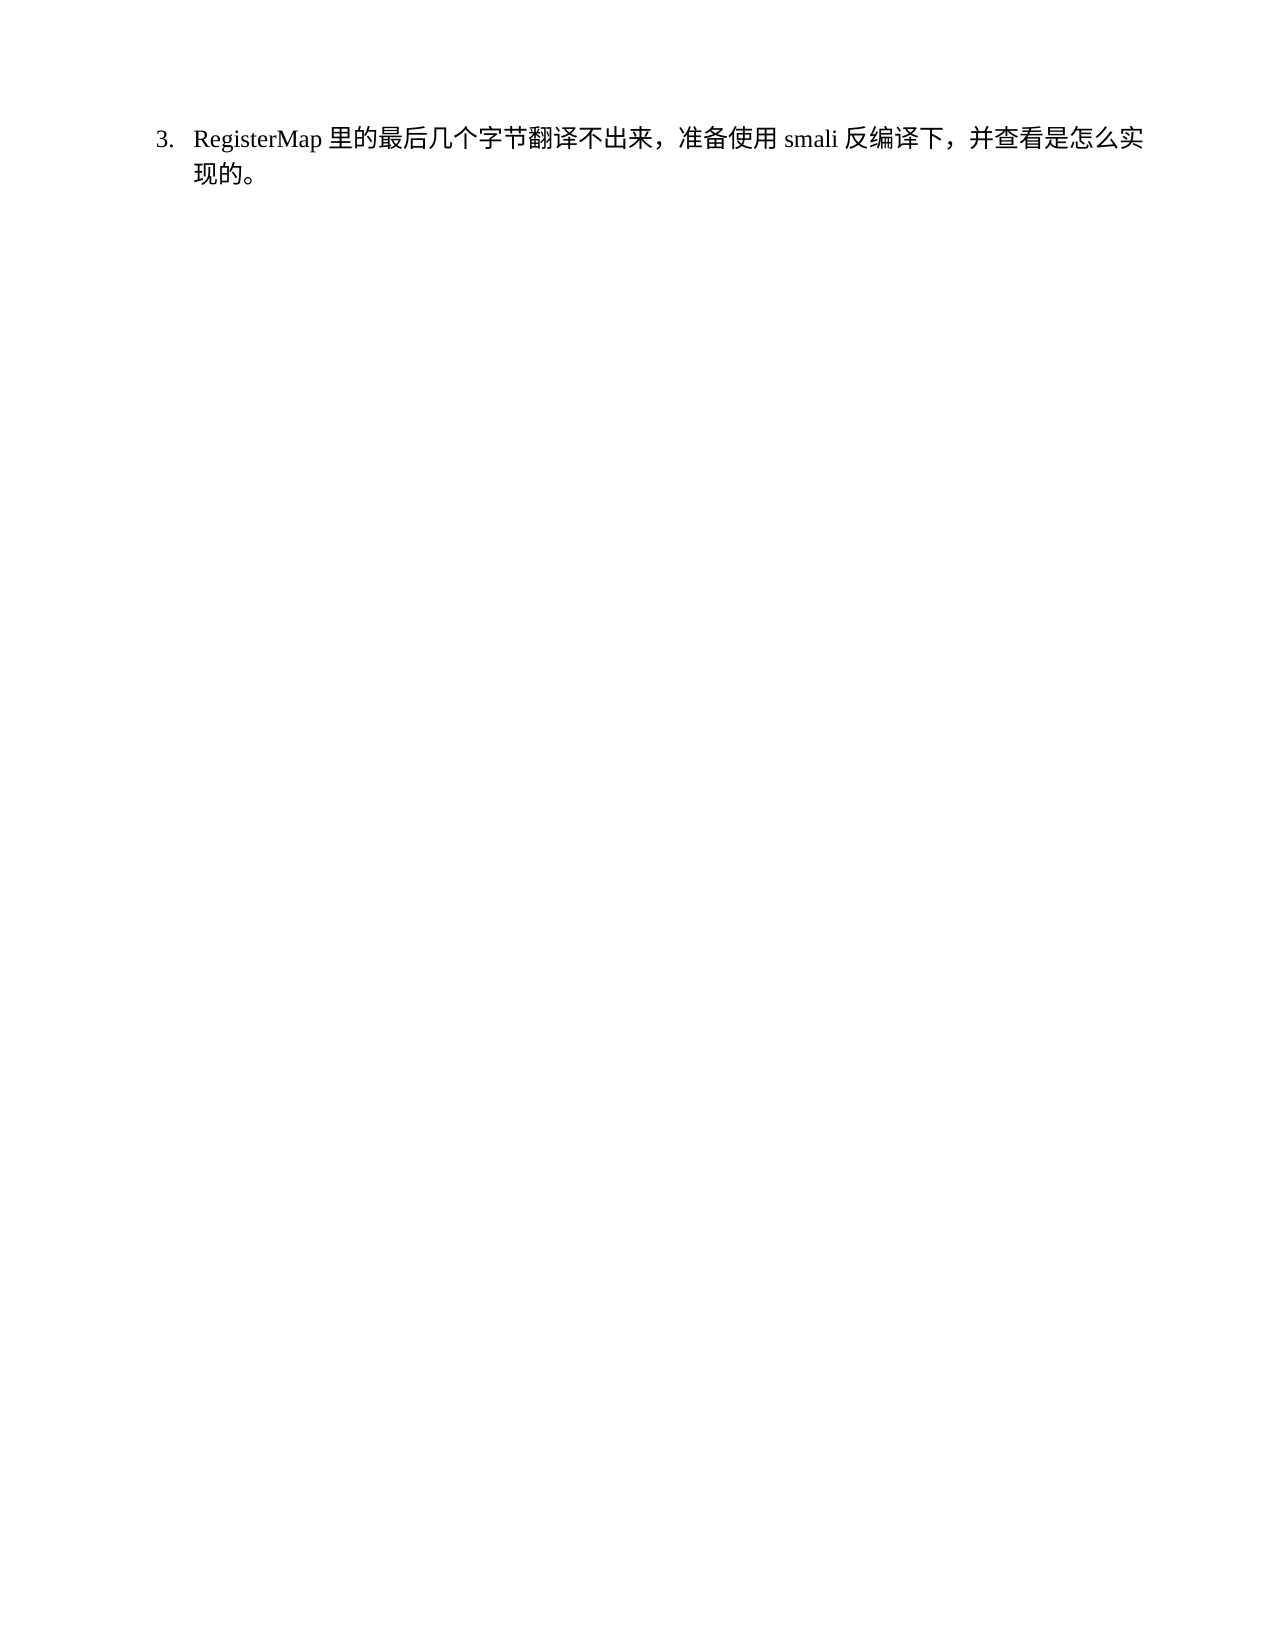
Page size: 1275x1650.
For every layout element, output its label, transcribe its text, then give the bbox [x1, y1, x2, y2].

list RegisterMap 里的最后几个字节翻译不出来，准备使用 smali 反编译下，并查看是怎么实现的。 [156, 118, 1157, 191]
